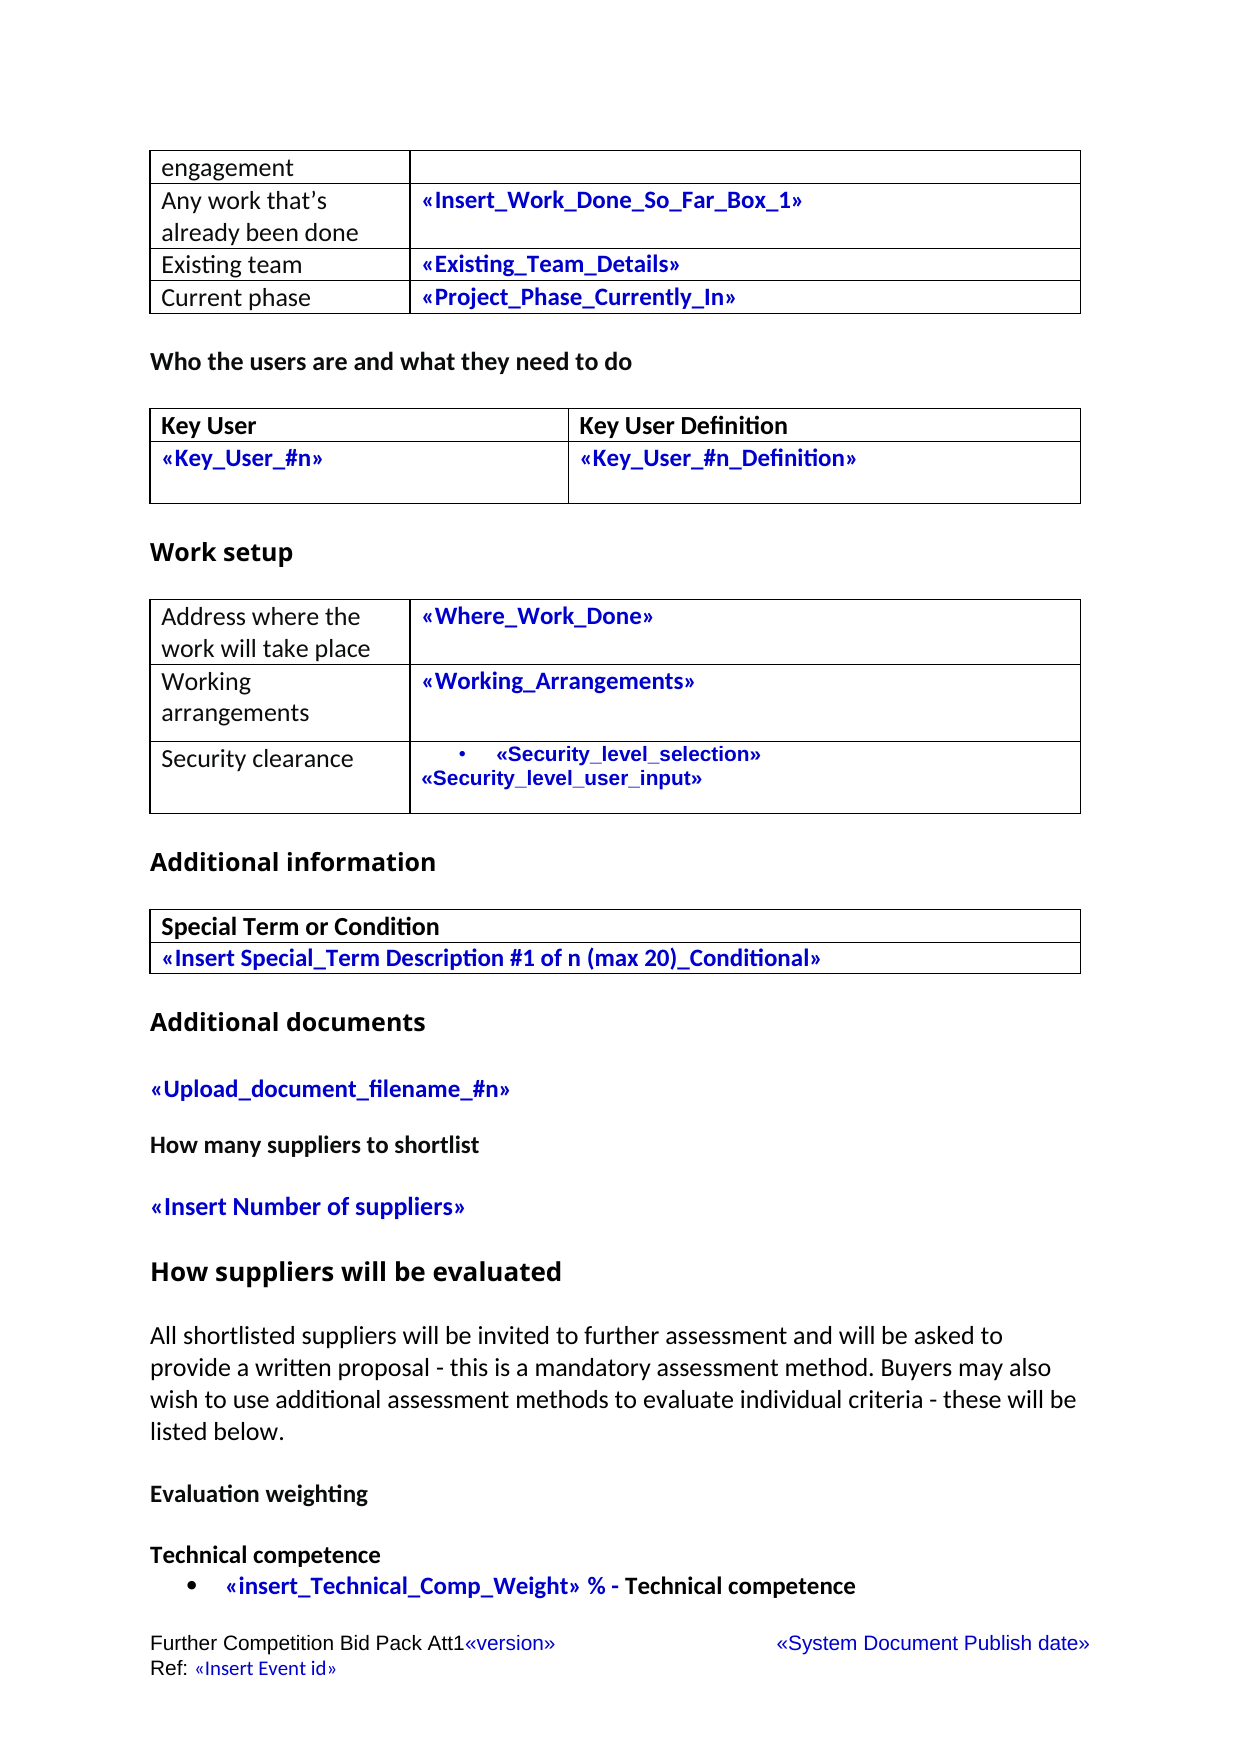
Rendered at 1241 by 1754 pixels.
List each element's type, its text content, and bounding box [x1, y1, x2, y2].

table_cell «Working_Arrangements» [411, 665, 1080, 741]
table_cell Current phase [151, 281, 409, 313]
table_cell «Security_level_selection» «Security_level_user_input» [411, 742, 1080, 813]
text How suppliers will be evaluated [150, 1253, 1090, 1289]
table_cell «Insert_Work_Done_So_Far_Box_1» [411, 184, 1080, 247]
text All shortlisted suppliers will be invited to further assessment and will be asked to provide a written proposal - this is a mandatory assessment method. Buyers may also wish to use additional assessment methods to evaluate individual criteria - these will be listed below. [150, 1319, 1090, 1446]
table_cell «Key_User_#n» [151, 442, 568, 503]
table_header Special Term or Condition [151, 910, 1080, 942]
table_cell Existing team [151, 249, 409, 280]
table_cell engagement [151, 151, 409, 183]
table_cell «Insert Special_Term Description #1 of n (max 20)_Conditional» [151, 943, 1080, 973]
text Evaluation weighting [150, 1478, 1090, 1509]
table_cell «Existing_Team_Details» [411, 249, 1080, 280]
table_cell «Project_Phase_Currently_In» [411, 281, 1080, 313]
table_header Address where the work will take place [151, 600, 409, 664]
text «Upload_document_filename_#n» [150, 1073, 1090, 1103]
table_cell Any work that’s already been done [151, 184, 409, 247]
table_header Key User [151, 409, 568, 441]
text Additional documents [150, 1005, 1090, 1039]
table_cell «Key_User_#n_Definition» [569, 442, 1080, 503]
table_header Key User Definition [569, 409, 1080, 441]
table_header «Where_Work_Done» [411, 600, 1080, 664]
table_cell Working arrangements [151, 665, 409, 741]
list «insert_Technical_Comp_Weight» % - Technical competence [187, 1570, 1090, 1600]
table_cell [411, 151, 1080, 183]
table_cell Security clearance [151, 742, 409, 813]
text Technical competence [150, 1539, 1090, 1570]
text Work setup [150, 534, 1090, 569]
text Who the users are and what they need to do [150, 344, 1090, 376]
text «Insert Number of suppliers» [150, 1190, 1090, 1222]
text Additional information [150, 844, 1090, 878]
text How many suppliers to shortlist [150, 1129, 1090, 1159]
